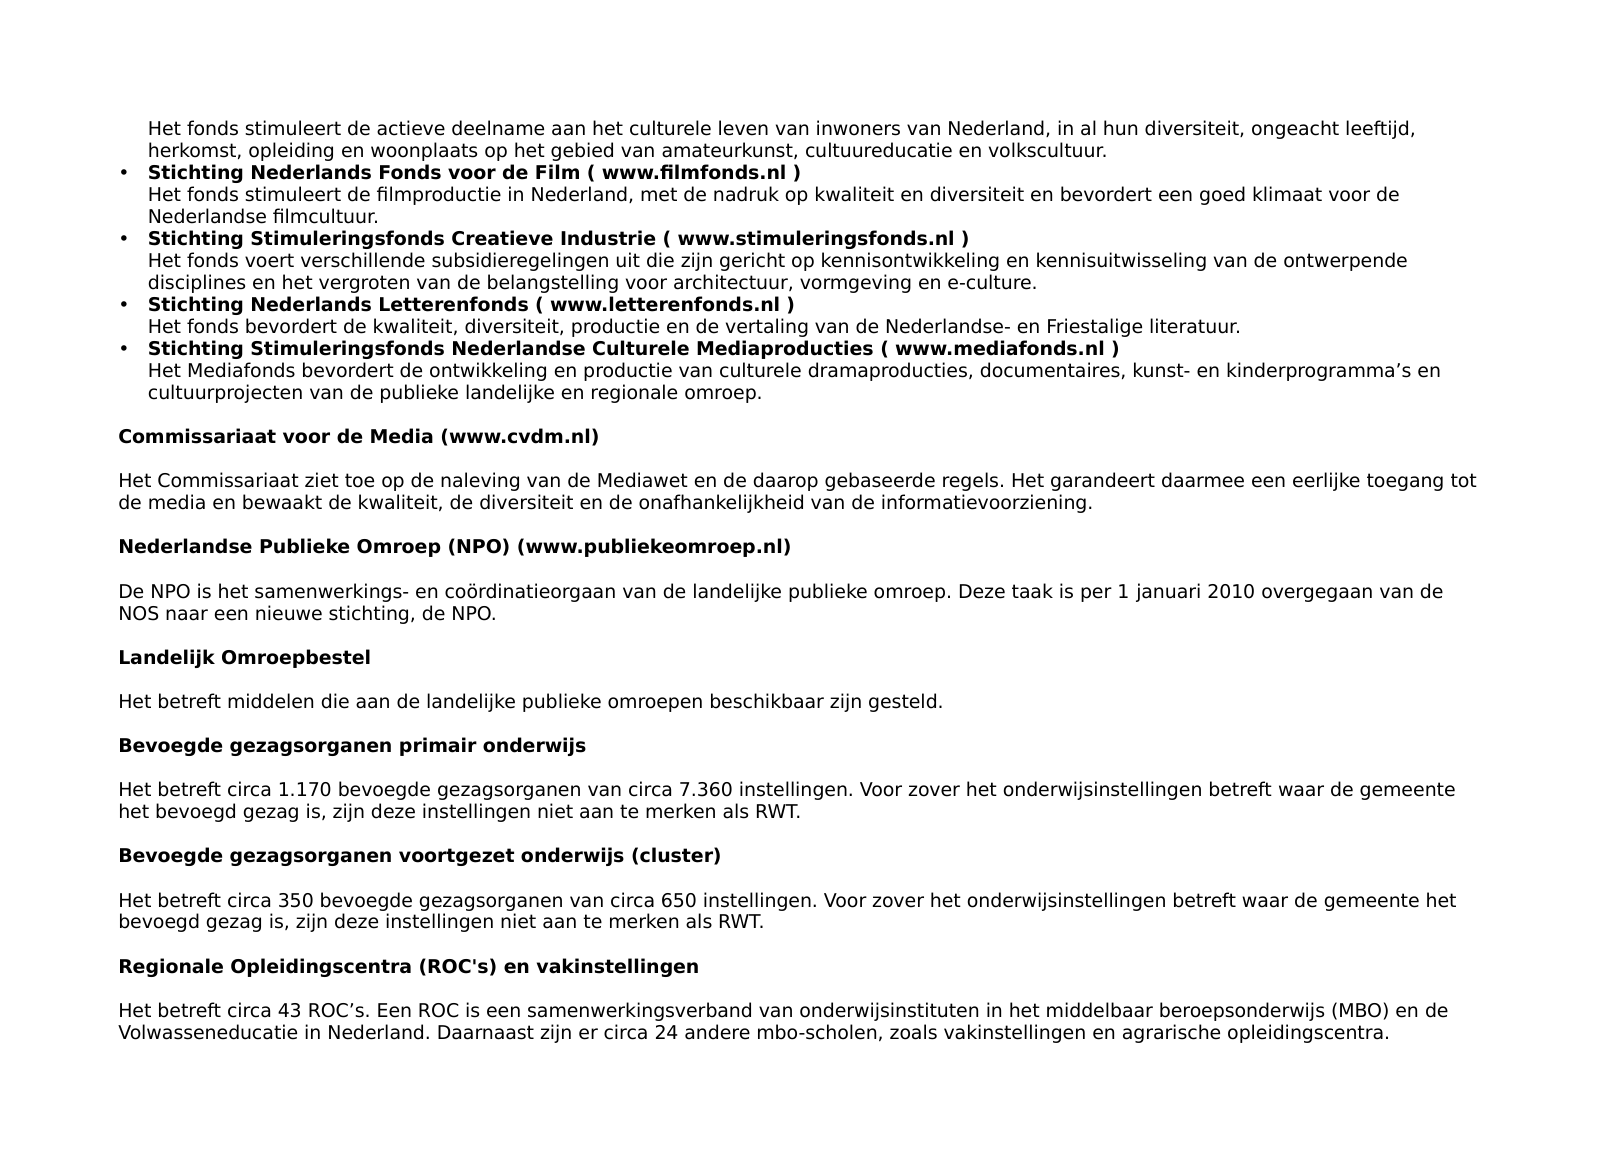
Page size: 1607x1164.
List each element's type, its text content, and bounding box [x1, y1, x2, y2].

text Het betreft circa 1.170 bevoegde gezagsorganen van circa 7.360 instellingen. Voor zover het onderwijsinstellingen betreft waar de gemeente het bevoegd gezag is, zijn deze instellingen niet aan te merken als RWT. [118, 779, 1488, 823]
text • Stichting Nederlands Letterenfonds ( www.letterenfonds.nl ) [118, 294, 1488, 316]
subtitle Commissariaat voor de Media (www.cvdm.nl) [118, 426, 1488, 448]
text Het fonds stimuleert de filmproductie in Nederland, met de nadruk op kwaliteit en diversiteit en bevordert een goed klimaat voor de Nederlandse filmcultuur. [148, 184, 1488, 228]
subtitle Landelijk Omroepbestel [118, 647, 1488, 669]
subtitle Nederlandse Publieke Omroep (NPO) (www.publiekeomroep.nl) [118, 536, 1488, 558]
text • Stichting Stimuleringsfonds Creatieve Industrie ( www.stimuleringsfonds.nl ) [118, 228, 1488, 250]
text Het fonds bevordert de kwaliteit, diversiteit, productie en de vertaling van de Nederlandse- en Friestalige literatuur. [148, 316, 1488, 338]
text Het betreft circa 43 ROC’s. Een ROC is een samenwerkingsverband van onderwijsinstituten in het middelbaar beroepsonderwijs (MBO) en de Volwasseneducatie in Nederland. Daarnaast zijn er circa 24 andere mbo-scholen, zoals vakinstellingen en agrarische opleidingscentra. [118, 1000, 1488, 1044]
text Het Commissariaat ziet toe op de naleving van de Mediawet en de daarop gebaseerde regels. Het garandeert daarmee een eerlijke toegang tot de media en bewaakt de kwaliteit, de diversiteit en de onafhankelijkheid van de informatievoorziening. [118, 470, 1488, 514]
text Het fonds voert verschillende subsidieregelingen uit die zijn gericht op kennisontwikkeling en kennisuitwisseling van de ontwerpende disciplines en het vergroten van de belangstelling voor architectuur, vormgeving en e-culture. [148, 250, 1488, 294]
subtitle Regionale Opleidingscentra (ROC's) en vakinstellingen [118, 956, 1488, 978]
subtitle Bevoegde gezagsorganen primair onderwijs [118, 735, 1488, 757]
text De NPO is het samenwerkings- en coördinatieorgaan van de landelijke publieke omroep. Deze taak is per 1 januari 2010 overgegaan van de NOS naar een nieuwe stichting, de NPO. [118, 581, 1488, 624]
text Het fonds stimuleert de actieve deelname aan het culturele leven van inwoners van Nederland, in al hun diversiteit, ongeacht leeftijd, herkomst, opleiding en woonplaats op het gebied van amateurkunst, cultuureducatie en volkscultuur. [148, 118, 1488, 162]
text • Stichting Nederlands Fonds voor de Film ( www.filmfonds.nl ) [118, 162, 1488, 184]
text • Stichting Stimuleringsfonds Nederlandse Culturele Mediaproducties ( www.mediafonds.nl ) [118, 338, 1488, 360]
text Het betreft circa 350 bevoegde gezagsorganen van circa 650 instellingen. Voor zover het onderwijsinstellingen betreft waar de gemeente het bevoegd gezag is, zijn deze instellingen niet aan te merken als RWT. [118, 889, 1488, 933]
subtitle Bevoegde gezagsorganen voortgezet onderwijs (cluster) [118, 845, 1488, 867]
text Het Mediafonds bevordert de ontwikkeling en productie van culturele dramaproducties, documentaires, kunst- en kinderprogramma’s en cultuurprojecten van de publieke landelijke en regionale omroep. [148, 360, 1488, 404]
text Het betreft middelen die aan de landelijke publieke omroepen beschikbaar zijn gesteld. [118, 691, 1488, 713]
